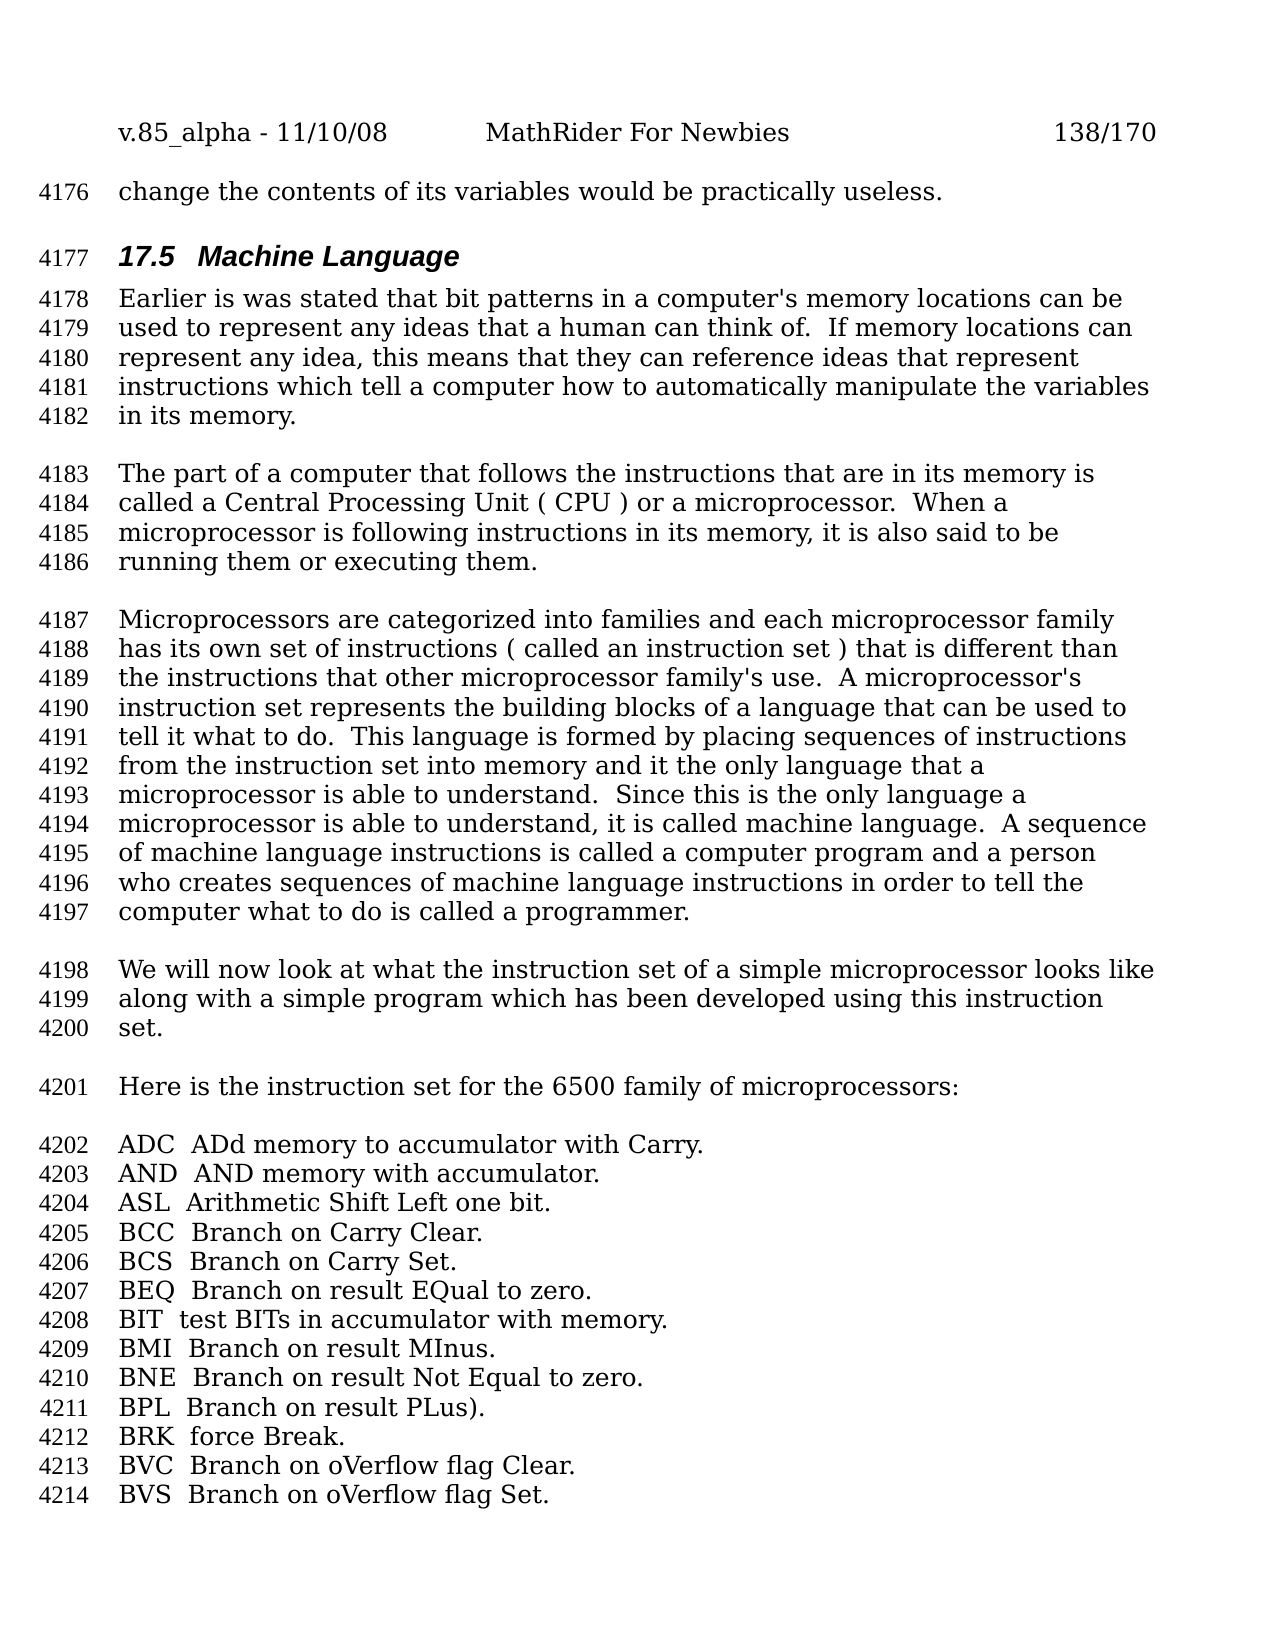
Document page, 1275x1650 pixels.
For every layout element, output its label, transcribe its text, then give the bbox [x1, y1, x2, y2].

text BVS Branch on oVerflow flag Set. [118, 1480, 1157, 1509]
text ADC ADd memory to accumulator with Carry. [118, 1130, 1157, 1159]
text change the contents of its variables would be practically useless. [118, 177, 1157, 206]
text Microprocessors are categorized into families and each microprocessor family has its own set of instructions ( called an instruction set ) that is different than the instructions that other microprocessor family's use. A microprocessor's instruction set represents the building blocks of a language that can be used to tell it what to do. This language is formed by placing sequences of instructions from the instruction set into memory and it the only language that a microprocessor is able to understand. Since this is the only language a microprocessor is able to understand, it is called machine language. A sequence of machine language instructions is called a computer program and a person who creates sequences of machine language instructions in order to tell the computer what to do is called a programmer. [118, 605, 1157, 926]
text BPL Branch on result PLus). [118, 1393, 1157, 1422]
text BNE Branch on result Not Equal to zero. [118, 1364, 1157, 1393]
text BMI Branch on result MInus. [118, 1334, 1157, 1364]
text ASL Arithmetic Shift Left one bit. [118, 1189, 1157, 1218]
text BIT test BITs in accumulator with memory. [118, 1305, 1157, 1334]
text Here is the instruction set for the 6500 family of microprocessors: [118, 1072, 1157, 1101]
text BRK force Break. [118, 1422, 1157, 1451]
text BVC Branch on oVerflow flag Clear. [118, 1451, 1157, 1480]
subtitle Machine Language [118, 239, 1157, 272]
text AND AND memory with accumulator. [118, 1159, 1157, 1189]
text The part of a computer that follows the instructions that are in its memory is called a Central Processing Unit ( CPU ) or a microprocessor. When a microprocessor is following instructions in its memory, it is also said to be running them or executing them. [118, 459, 1157, 576]
text BCC Branch on Carry Clear. [118, 1218, 1157, 1247]
text We will now look at what the instruction set of a simple microprocessor looks like along with a simple program which has been developed using this instruction set. [118, 955, 1157, 1043]
text BEQ Branch on result EQual to zero. [118, 1276, 1157, 1305]
text BCS Branch on Carry Set. [118, 1247, 1157, 1276]
text Earlier is was stated that bit patterns in a computer's memory locations can be used to represent any ideas that a human can think of. If memory locations can represent any idea, this means that they can reference ideas that represent instructions which tell a computer how to automatically manipulate the variables in its memory. [118, 284, 1157, 430]
